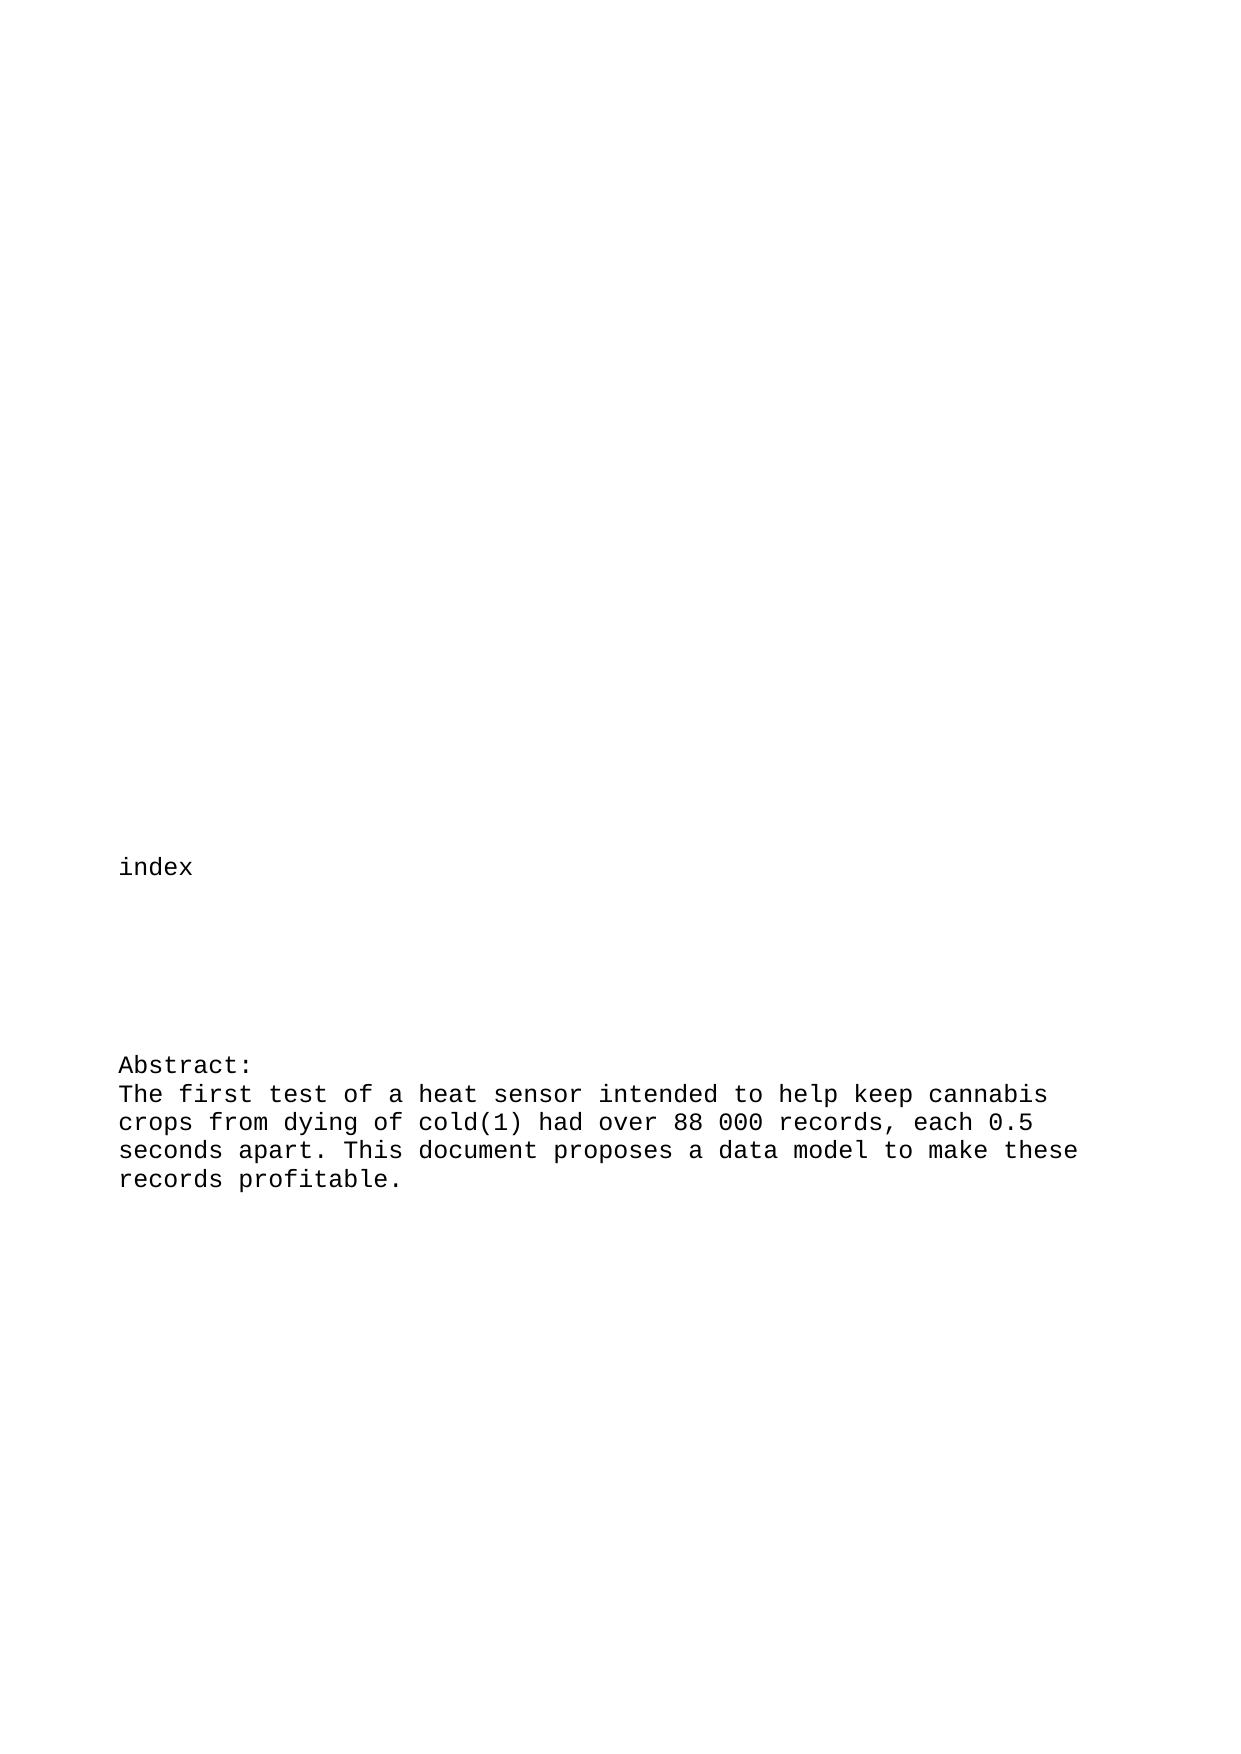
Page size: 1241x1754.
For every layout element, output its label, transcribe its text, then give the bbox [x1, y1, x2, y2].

text index [118, 855, 1122, 883]
text Abstract: [118, 1053, 1122, 1081]
text The first test of a heat sensor intended to help keep cannabis crops from dying of cold(1) had over 88 000 records, each 0.5 seconds apart. This document proposes a data model to make these records profitable. [118, 1081, 1122, 1195]
